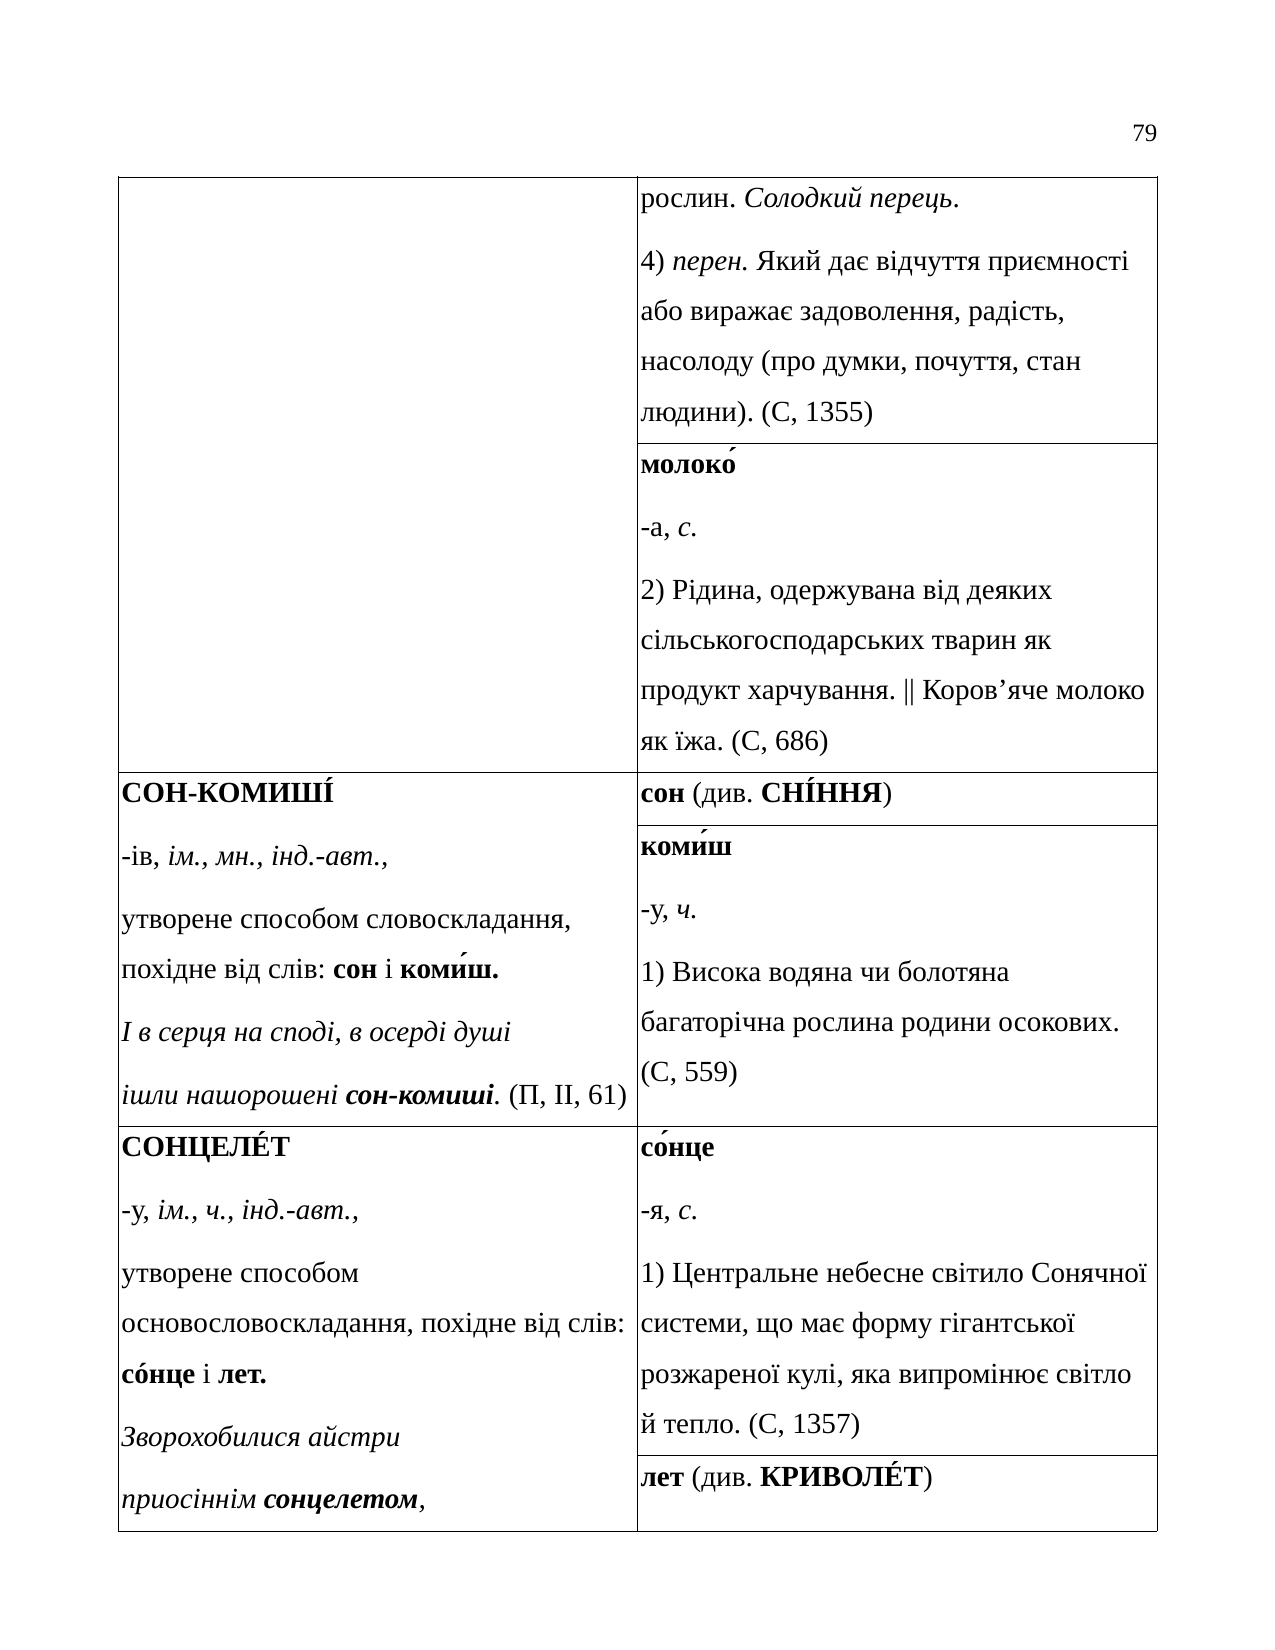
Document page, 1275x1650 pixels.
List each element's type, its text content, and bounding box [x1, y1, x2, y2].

table_cell СОНЦЕЛÉТ -у, ім., ч., інд.-авт., утворене способом основословоскладання, похідне від слів: сóнце і лет. Зворохобилися айстри приосіннім сонцелетом, [119, 1127, 637, 1531]
table_cell молоко́ -а, с. 2) Рідина, одержувана від деяких сільськогосподарських тварин як продукт харчування. || Коров’яче молоко як їжа. (С, 686) [638, 444, 1157, 772]
table_cell СОН-КОМИШÍ -ів, ім., мн., інд.-авт., утворене способом словоскладання, похідне від слів: сон і коми́ш. І в серця на споді, в осерді душі ішли нашорошені сон-комиші. (П, ІІ, 61) [119, 773, 637, 1126]
table_cell коми́ш -у, ч. 1) Висока водяна чи болотяна багаторічна рослина родини осокових. (С, 559) [638, 826, 1157, 1126]
table_cell [119, 178, 637, 772]
table_cell со́нце -я, с. 1) Центральне небесне світило Сонячної системи, що має форму гігантської розжареної кулі, яка випромінює світло й тепло. (С, 1357) [638, 1127, 1157, 1455]
table_cell лет (див. КРИВОЛÉТ) [638, 1456, 1157, 1531]
table_cell рослин. Солодкий перець. 4) перен. Який дає відчуття приємності або виражає задоволення, радість, насолоду (про думки, почуття, стан людини). (С, 1355) [638, 178, 1157, 443]
table_cell сон (див. СНÍННЯ) [638, 773, 1157, 824]
